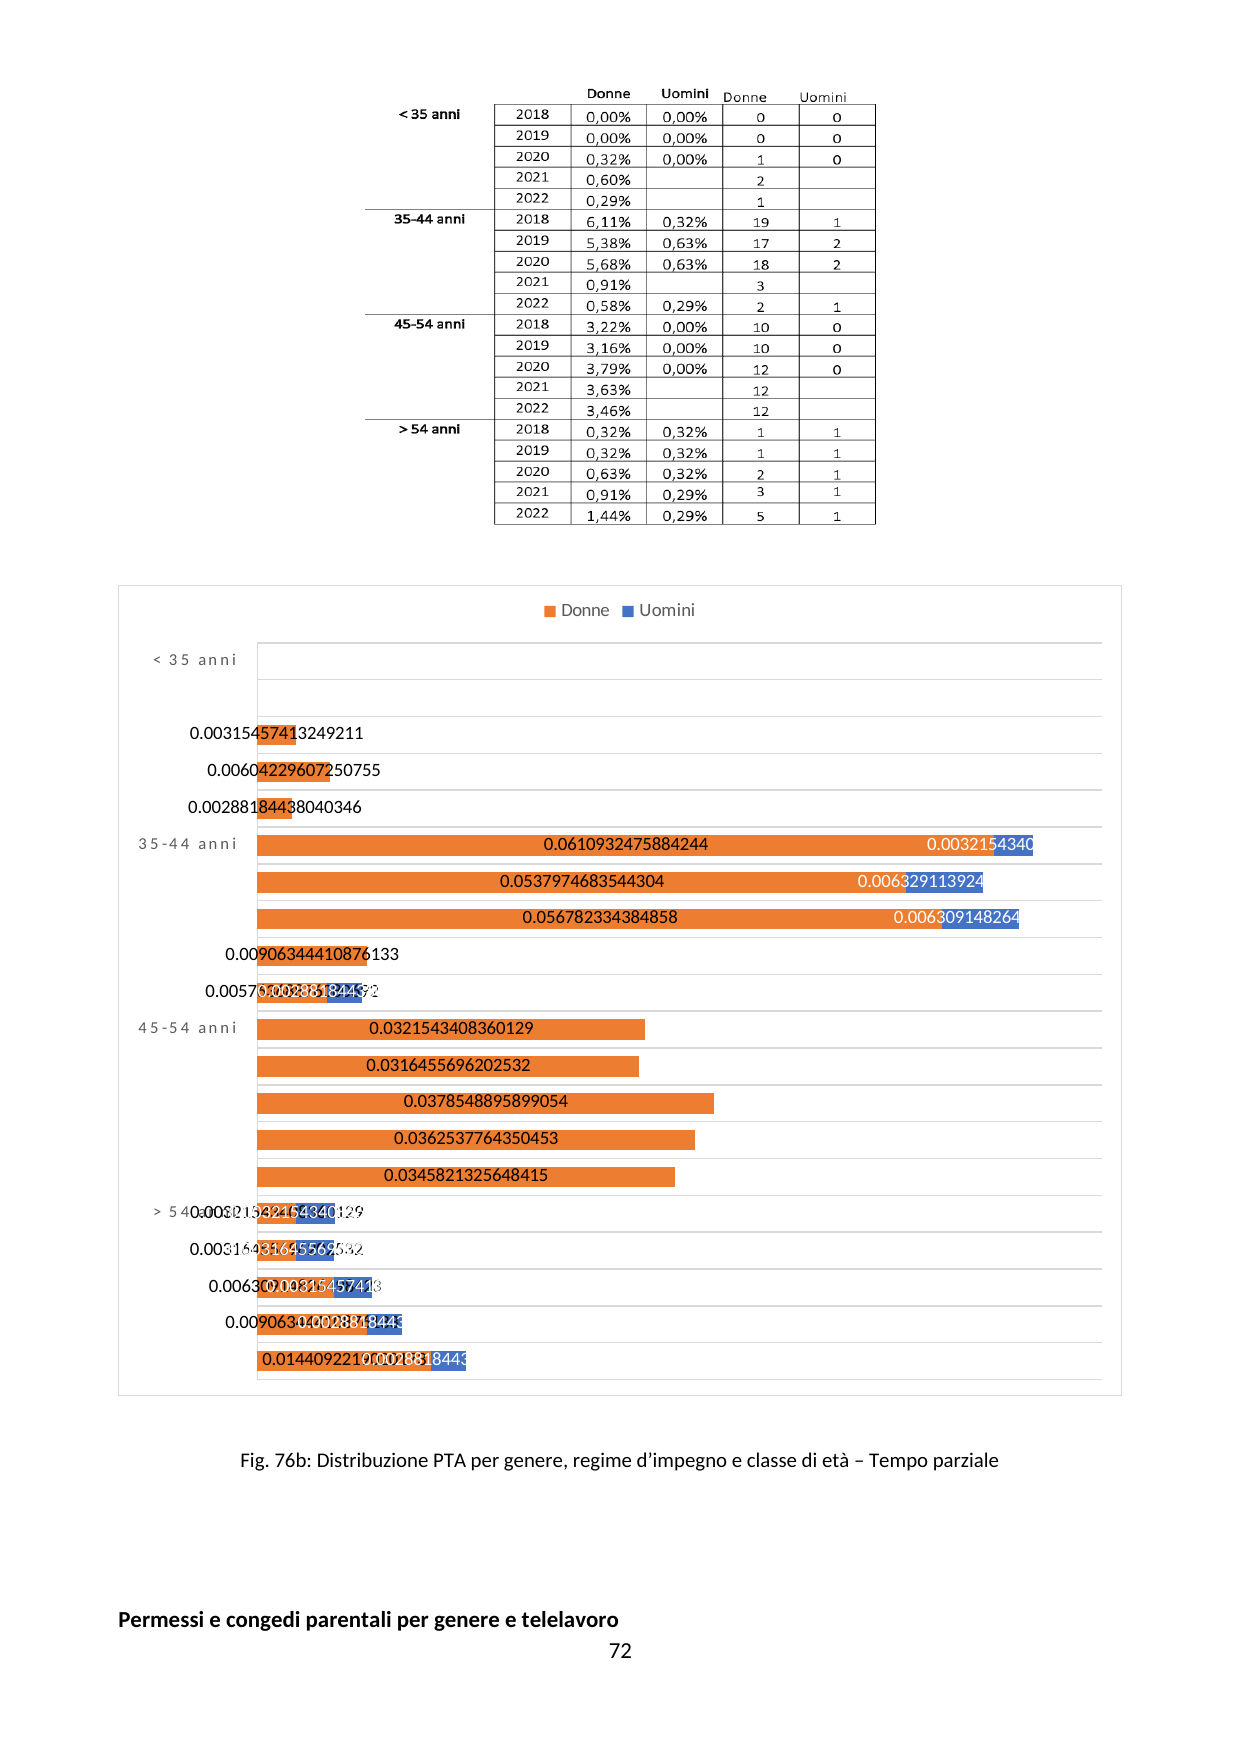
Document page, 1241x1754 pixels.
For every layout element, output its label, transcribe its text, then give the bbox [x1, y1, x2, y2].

text Fig. 76b: Distribuzione PTA per genere, regime d’impegno e classe di età – Tempo parziale [118, 1448, 1122, 1473]
text Permessi e congedi parentali per genere e telelavoro [118, 1605, 1122, 1633]
